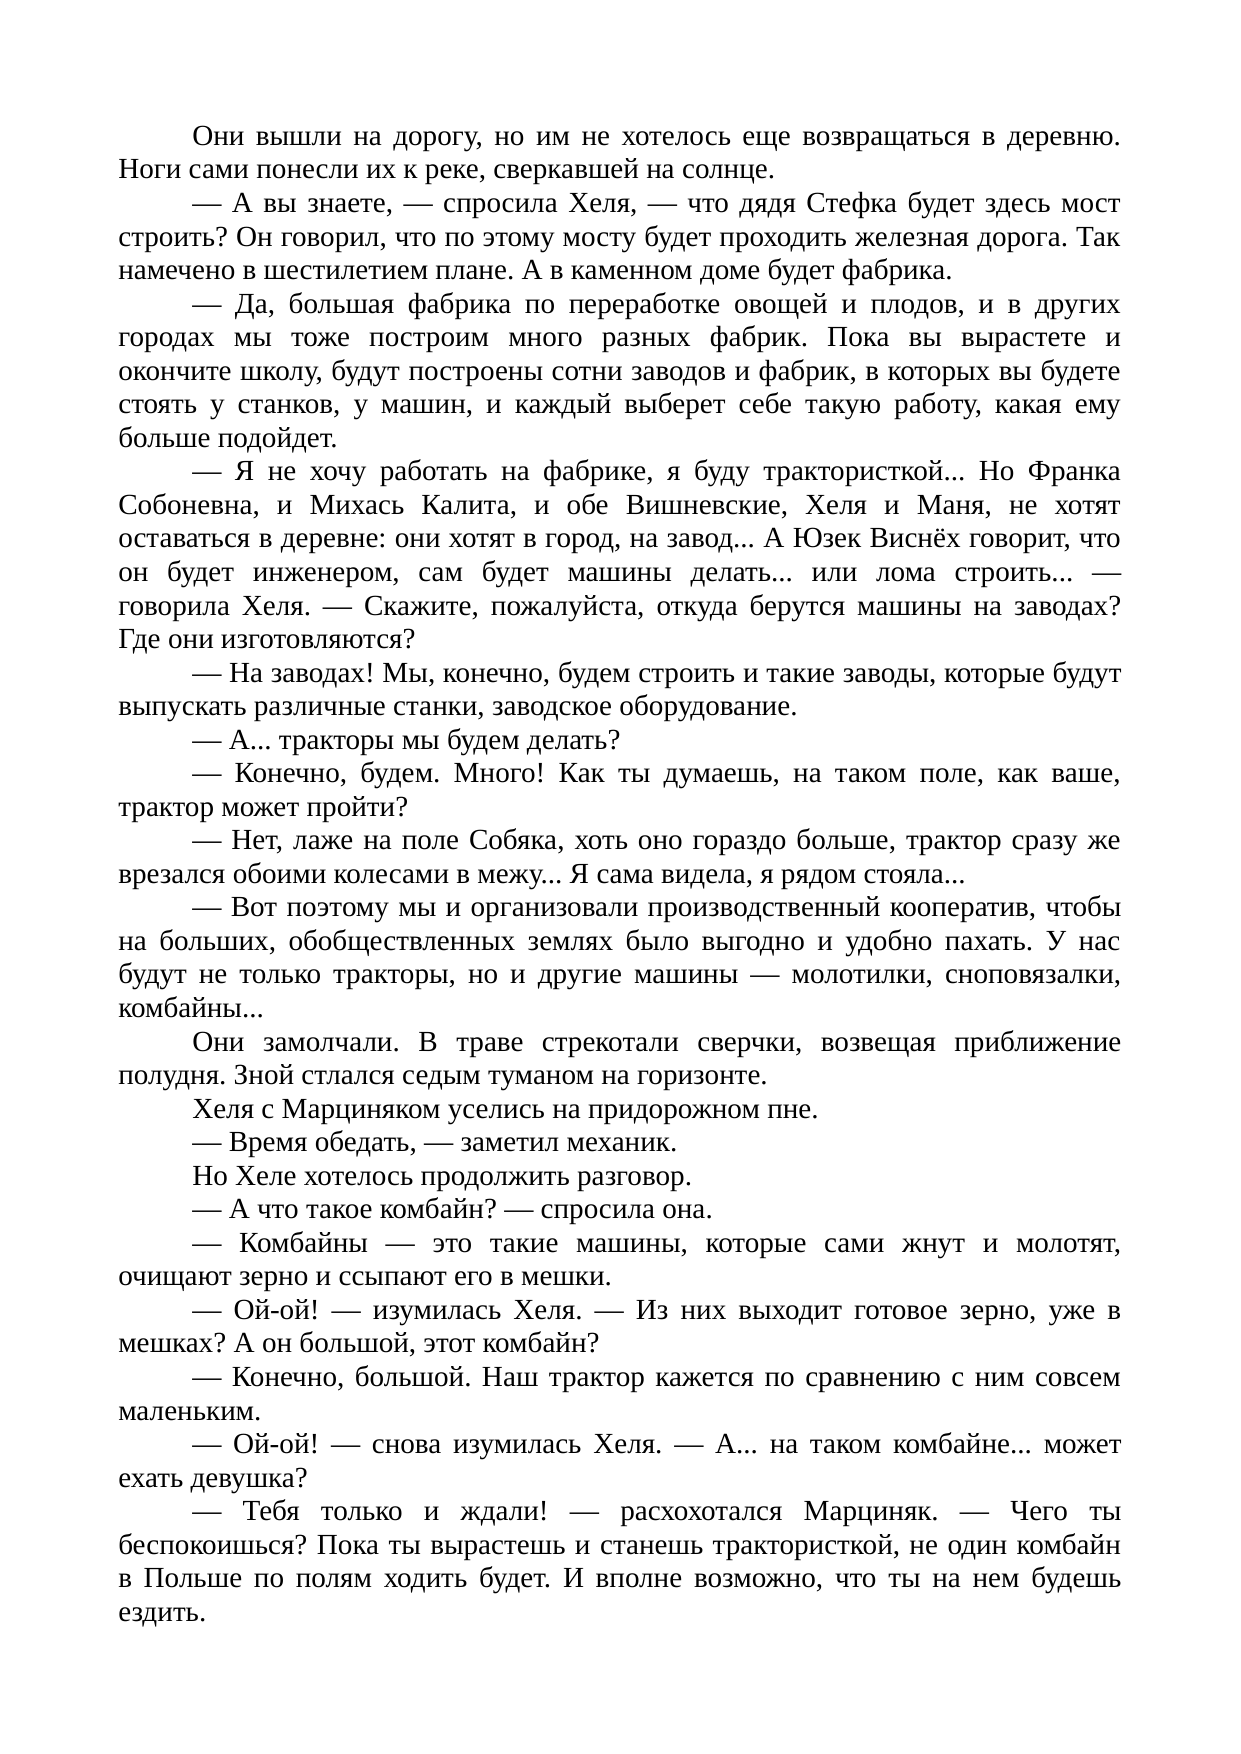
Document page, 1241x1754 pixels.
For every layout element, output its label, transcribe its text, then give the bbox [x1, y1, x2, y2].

text Но Хеле хотелось продолжить разговор. [118, 1158, 1122, 1191]
text — А вы знаете, — спросила Хеля, — что дядя Стефка будет здесь мост строить? Он говорил, что по этому мосту будет проходить железная дорога. Так намечено в шестилетием плане. А в каменном доме будет фабрика. [118, 185, 1122, 286]
text — На заводах! Мы, конечно, будем строить и такие заводы, которые будут выпускать различные станки, заводское оборудование. [118, 655, 1122, 722]
text — Ой-ой! — снова изумилась Хеля. — А... на таком комбайне... может ехать девушка? [118, 1426, 1122, 1493]
text — Я не хочу работать на фабрике, я буду трактористкой... Но Франка Собоневна, и Михась Калита, и обе Вишневские, Хеля и Маня, не хотят оставаться в деревне: они хотят в город, на завод... А Юзек Виснёх говорит, что он будет инженером, сам будет машины делать... или лома строить... — говорила Хеля. — Скажите, пожалуйста, откуда берутся машины на заводах? Где они изготовляются? [118, 453, 1122, 655]
text — Комбайны — это такие машины, которые сами жнут и молотят, очищают зерно и ссыпают его в мешки. [118, 1225, 1122, 1292]
text — Вот поэтому мы и организовали производственный кооператив, чтобы на больших, обобществленных землях было выгодно и удобно пахать. У нас будут не только тракторы, но и другие машины — молотилки, сноповязалки, комбайны... [118, 889, 1122, 1024]
text Они замолчали. В траве стрекотали сверчки, возвещая приближение полудня. Зной стлался седым туманом на горизонте. [118, 1024, 1122, 1091]
text Они вышли на дорогу, но им не хотелось еще возвращаться в деревню. Ноги сами понесли их к реке, сверкавшей на солнце. [118, 118, 1122, 185]
text — Ой-ой! — изумилась Хеля. — Из них выходит готовое зерно, уже в мешках? А он большой, этот комбайн? [118, 1292, 1122, 1359]
text — Конечно, большой. Наш трактор кажется по сравнению с ним совсем маленьким. [118, 1359, 1122, 1426]
text — Тебя только и ждали! — расхохотался Марциняк. — Чего ты беспокоишься? Пока ты вырастешь и станешь трактористкой, не один комбайн в Польше по полям ходить будет. И вполне возможно, что ты на нем будешь ездить. [118, 1493, 1122, 1627]
text — Нет, лаже на поле Собяка, хоть оно гораздо больше, трактор сразу же врезался обоими колесами в межу... Я сама видела, я рядом стояла... [118, 822, 1122, 889]
text — Время обедать, — заметил механик. [118, 1124, 1122, 1158]
text — Конечно, будем. Много! Как ты думаешь, на таком поле, как ваше, трактор может пройти? [118, 755, 1122, 822]
text — А что такое комбайн? — спросила она. [118, 1191, 1122, 1225]
text Хеля с Марциняком уселись на придорожном пне. [118, 1091, 1122, 1124]
text — А... тракторы мы будем делать? [118, 722, 1122, 755]
text — Да, большая фабрика по переработке овощей и плодов, и в других городах мы тоже построим много разных фабрик. Пока вы вырастете и окончите школу, будут построены сотни заводов и фабрик, в которых вы будете стоять у станков, у машин, и каждый выберет себе такую работу, какая ему больше подойдет. [118, 286, 1122, 453]
